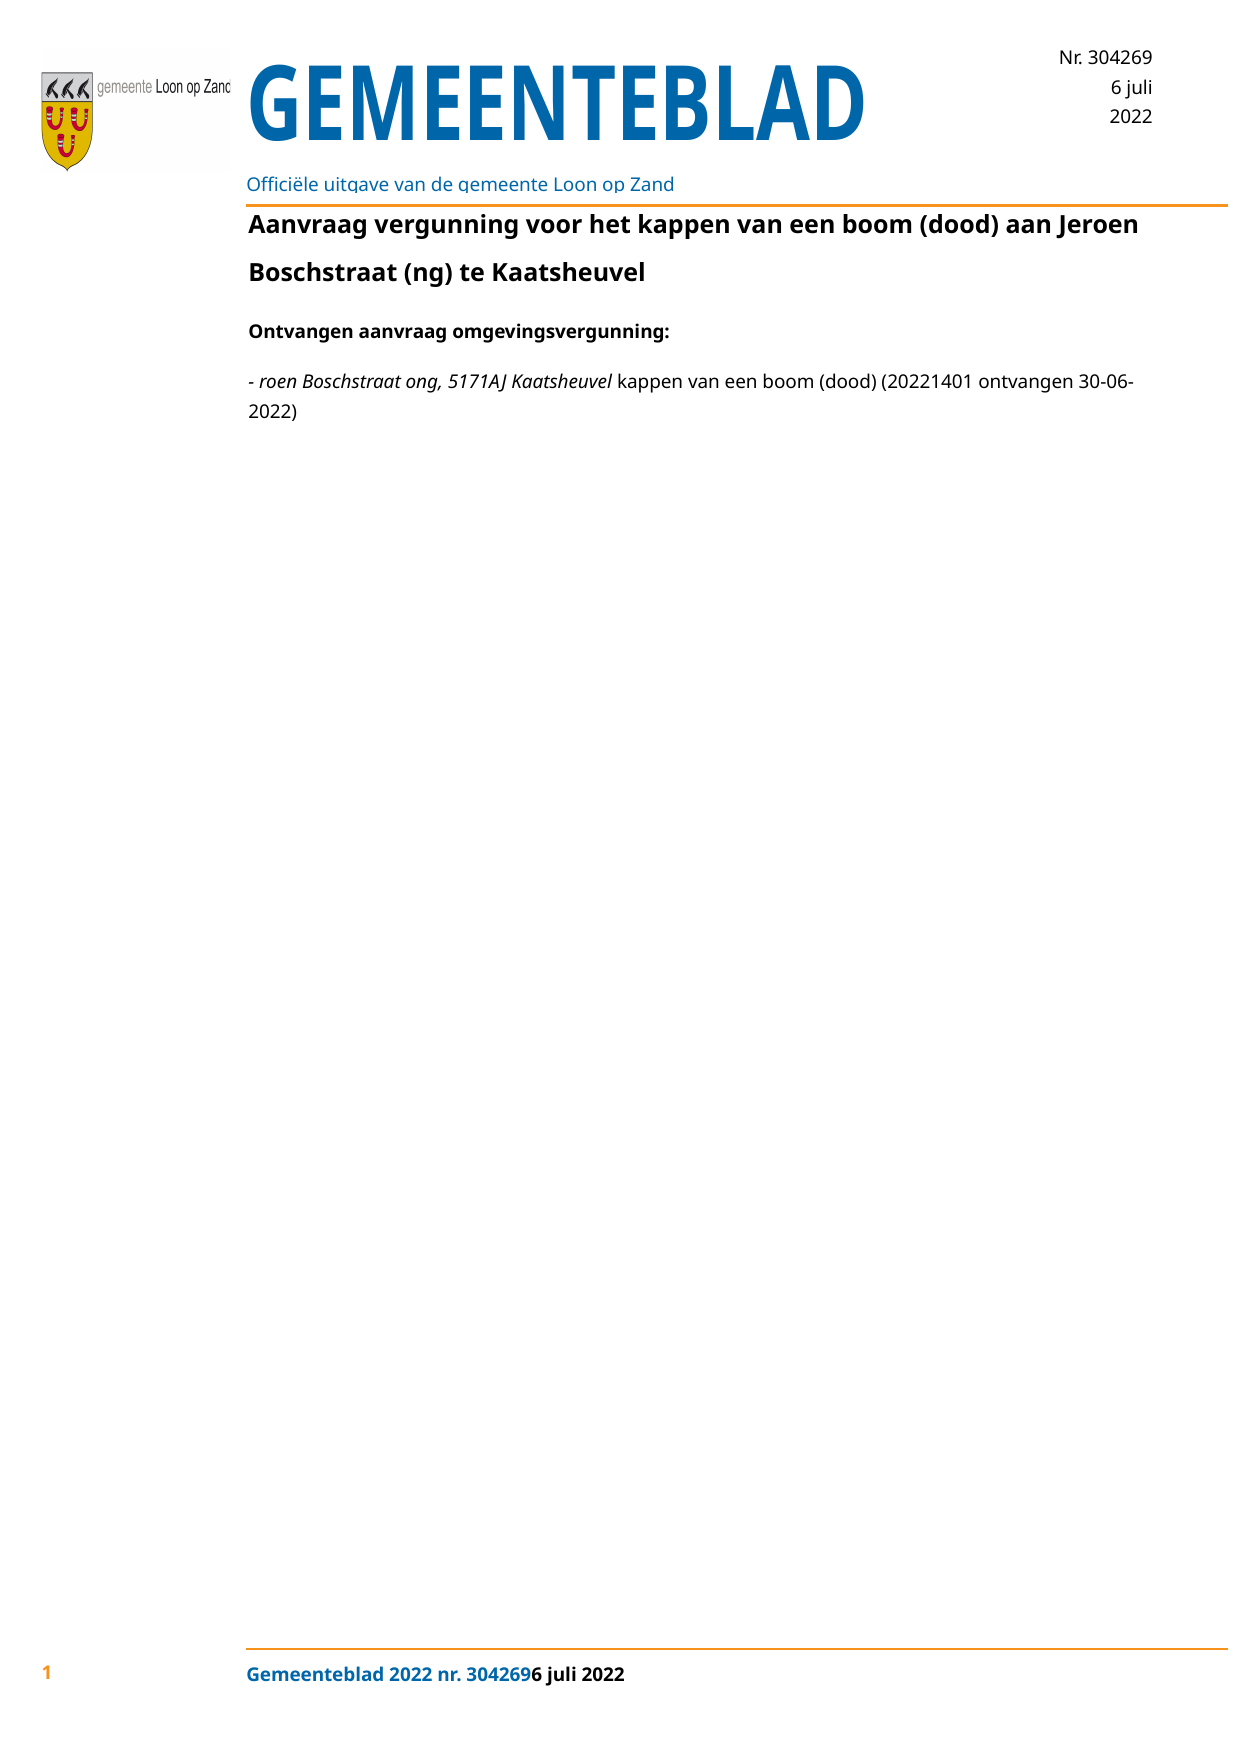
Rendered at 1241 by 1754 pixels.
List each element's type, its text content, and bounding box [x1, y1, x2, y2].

text Ontvangen aanvraag omgevingsvergunning: [248, 318, 1152, 344]
text Aanvraag vergunning voor het kappen van een boom (dood) aan Jeroen Boschstraat (ng) te Kaatsheuvel [248, 207, 1152, 288]
picture [41, 47, 231, 172]
text - roen Boschstraat ong, 5171AJ Kaatsheuvel kappen van een boom (dood) (20221401 ontvangen 30-06-2022) [248, 368, 1152, 424]
